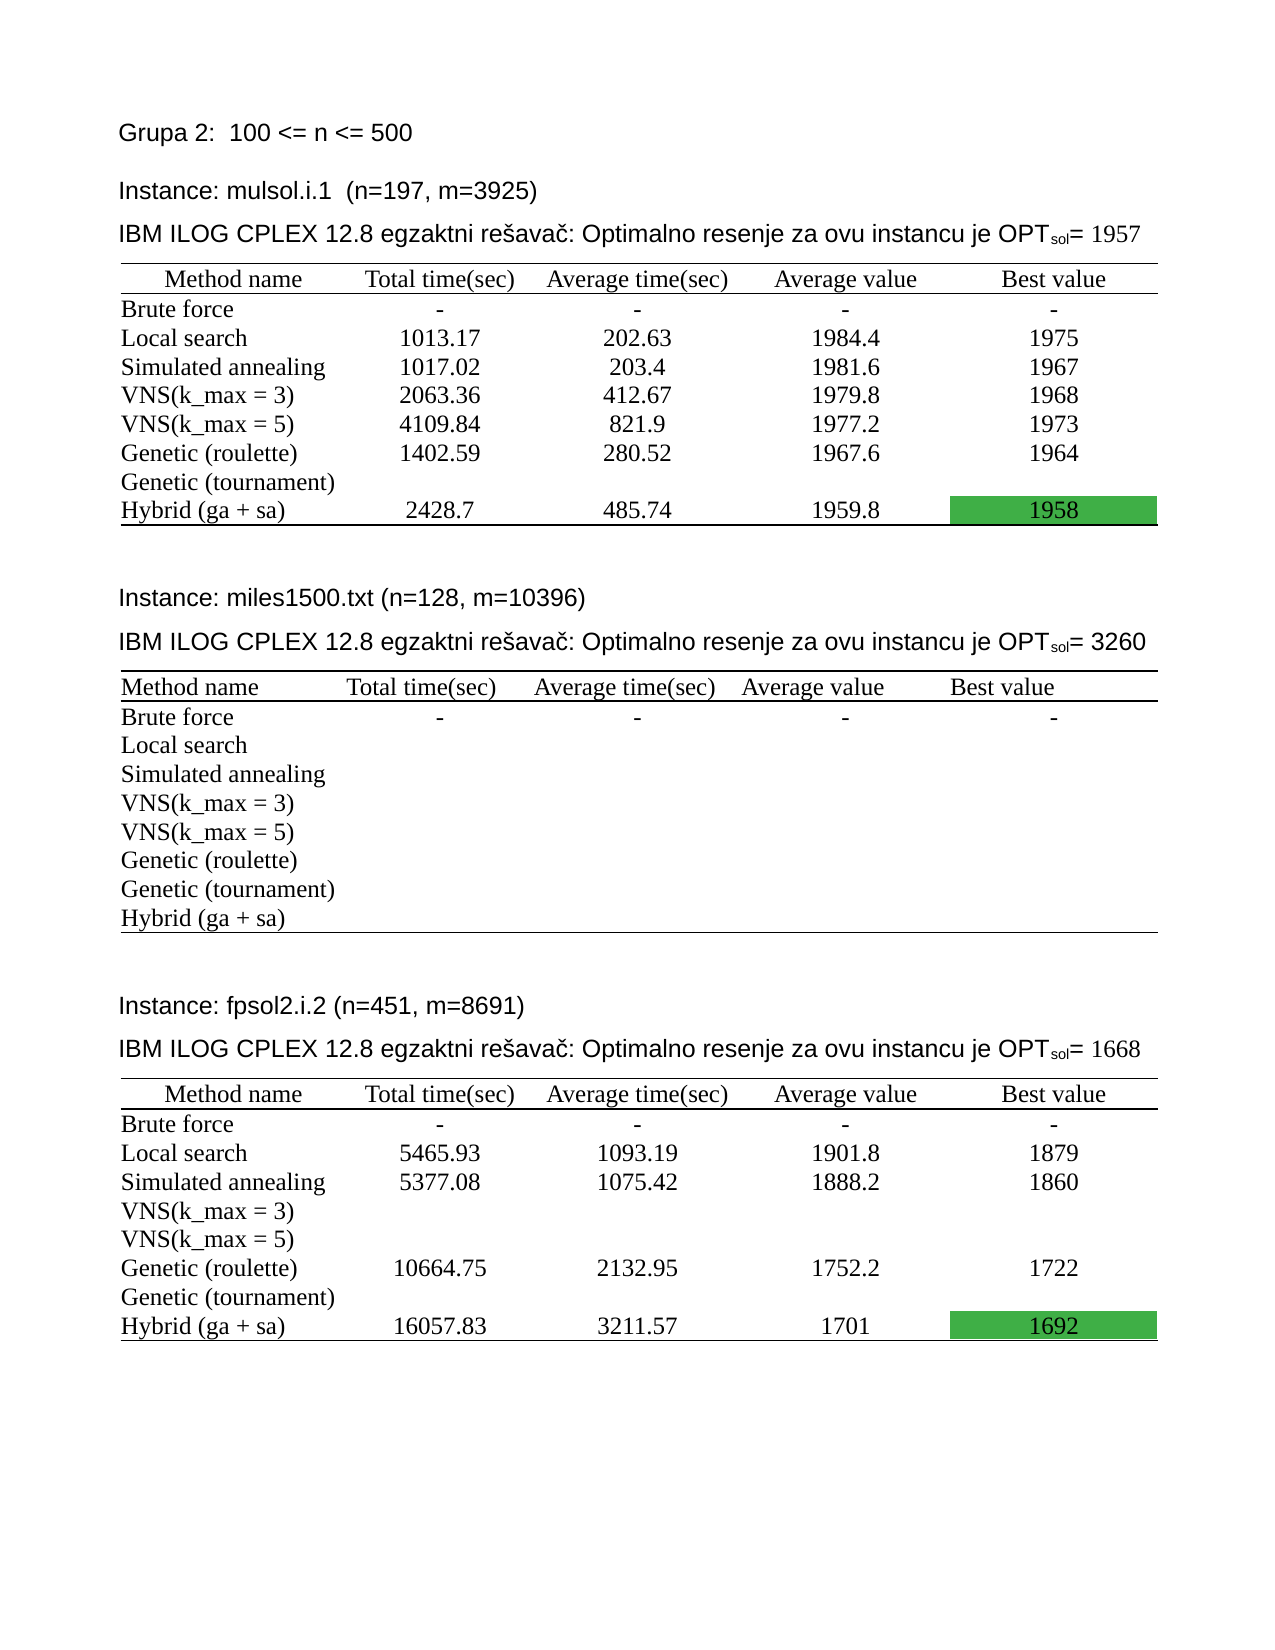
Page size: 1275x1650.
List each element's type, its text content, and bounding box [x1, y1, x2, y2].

table_cell [534, 731, 741, 759]
table_cell [741, 759, 950, 788]
table_cell Hybrid (ga + sa) [121, 903, 346, 932]
table_cell Brute force [121, 294, 346, 323]
table_cell 1958 [950, 496, 1157, 524]
table_cell - [346, 1110, 533, 1138]
table_cell VNS(k_max = 5) [121, 817, 346, 846]
table_cell Genetic (tournament) [121, 1282, 346, 1311]
table_header Best value [950, 672, 1157, 700]
table_cell 4109.84 [346, 409, 533, 438]
table_cell [741, 846, 950, 874]
table_cell Local search [121, 731, 346, 759]
table_cell 1093.19 [534, 1138, 741, 1167]
table_cell 5465.93 [346, 1138, 533, 1167]
table_cell 1964 [950, 438, 1157, 467]
table_cell [950, 1282, 1157, 1311]
table_cell Simulated annealing [121, 759, 346, 788]
table_cell [534, 1196, 741, 1224]
table_cell 1075.42 [534, 1167, 741, 1196]
text IBM ILOG CPLEX 12.8 egzaktni rešavač: Optimalno resenje za ovu instancu je OPTsol= 1957 [118, 219, 1157, 248]
table_header Method name [121, 672, 346, 700]
table_cell [950, 903, 1157, 932]
table_cell - [950, 294, 1157, 323]
table_cell 1701 [741, 1311, 950, 1339]
table_cell [534, 1225, 741, 1253]
table_cell [950, 817, 1157, 846]
table_header Average value [741, 1079, 950, 1108]
table_cell Brute force [121, 702, 346, 731]
table_cell [741, 467, 950, 496]
table_cell [534, 817, 741, 846]
table_cell 2063.36 [346, 381, 533, 409]
table_cell Hybrid (ga + sa) [121, 496, 346, 524]
table_header Best value [950, 1079, 1157, 1108]
table_cell 1967.6 [741, 438, 950, 467]
table_cell [346, 1225, 533, 1253]
table_cell [741, 1282, 950, 1311]
table_cell Local search [121, 323, 346, 352]
table_cell Genetic (tournament) [121, 874, 346, 903]
table_cell [741, 1225, 950, 1253]
text Grupa 2: 100 <= n <= 500 [118, 118, 1157, 147]
table_cell Local search [121, 1138, 346, 1167]
table_cell - [741, 702, 950, 731]
table_cell 2428.7 [346, 496, 533, 524]
table_header Total time(sec) [346, 1079, 533, 1108]
table_cell [346, 731, 533, 759]
table_cell [741, 874, 950, 903]
table_cell 485.74 [534, 496, 741, 524]
table_cell Brute force [121, 1110, 346, 1138]
table_cell [346, 874, 533, 903]
table_cell [534, 467, 741, 496]
table_cell [741, 817, 950, 846]
table_cell 1959.8 [741, 496, 950, 524]
table_header Average time(sec) [534, 672, 741, 700]
table_header Average time(sec) [534, 264, 741, 293]
table_cell - [534, 1110, 741, 1138]
table_cell [950, 731, 1157, 759]
table_cell - [950, 1110, 1157, 1138]
table_cell 1968 [950, 381, 1157, 409]
text IBM ILOG CPLEX 12.8 egzaktni rešavač: Optimalno resenje za ovu instancu je OPTsol= 1668 [118, 1034, 1157, 1063]
table_cell [346, 759, 533, 788]
table_cell 1692 [950, 1311, 1157, 1339]
table_cell 1752.2 [741, 1253, 950, 1282]
table_cell [534, 1282, 741, 1311]
text Instance: fpsol2.i.2 (n=451, m=8691) [118, 991, 1157, 1020]
table_cell 1984.4 [741, 323, 950, 352]
table_cell 1979.8 [741, 381, 950, 409]
table_cell [950, 467, 1157, 496]
table_cell VNS(k_max = 5) [121, 409, 346, 438]
table_cell [534, 788, 741, 817]
table_cell [950, 1225, 1157, 1253]
table_cell 1977.2 [741, 409, 950, 438]
table_cell [346, 788, 533, 817]
table_cell [346, 467, 533, 496]
table_cell 5377.08 [346, 1167, 533, 1196]
table_header Best value [950, 264, 1157, 293]
table_cell Simulated annealing [121, 352, 346, 381]
table_cell 412.67 [534, 381, 741, 409]
table_cell Simulated annealing [121, 1167, 346, 1196]
table_cell 1981.6 [741, 352, 950, 381]
table_cell 280.52 [534, 438, 741, 467]
table_cell 1973 [950, 409, 1157, 438]
table_header Method name [121, 1079, 346, 1108]
table_cell [346, 903, 533, 932]
table_cell VNS(k_max = 3) [121, 788, 346, 817]
table_header Average time(sec) [534, 1079, 741, 1108]
table_cell VNS(k_max = 5) [121, 1225, 346, 1253]
table_cell Genetic (tournament) [121, 467, 346, 496]
text Instance: miles1500.txt (n=128, m=10396) [118, 583, 1157, 612]
table_cell [741, 731, 950, 759]
table_cell [534, 874, 741, 903]
table_cell 1017.02 [346, 352, 533, 381]
table_cell [534, 759, 741, 788]
table_cell [950, 846, 1157, 874]
table_cell 1860 [950, 1167, 1157, 1196]
table_cell 1888.2 [741, 1167, 950, 1196]
table_cell VNS(k_max = 3) [121, 1196, 346, 1224]
table_header Average value [741, 672, 950, 700]
table_cell [741, 1196, 950, 1224]
table_cell 3211.57 [534, 1311, 741, 1339]
table_cell - [741, 294, 950, 323]
table_cell Hybrid (ga + sa) [121, 1311, 346, 1339]
table_cell 821.9 [534, 409, 741, 438]
table_cell [950, 788, 1157, 817]
table_cell 203.4 [534, 352, 741, 381]
table_cell Genetic (roulette) [121, 438, 346, 467]
table_header Method name [121, 264, 346, 293]
table_cell 1402.59 [346, 438, 533, 467]
table_cell [346, 817, 533, 846]
table_cell VNS(k_max = 3) [121, 381, 346, 409]
text IBM ILOG CPLEX 12.8 egzaktni rešavač: Optimalno resenje za ovu instancu je OPTsol= 3260 [118, 627, 1157, 655]
table_cell [346, 1196, 533, 1224]
table_cell [346, 1282, 533, 1311]
table_cell 1879 [950, 1138, 1157, 1167]
table_header Total time(sec) [346, 672, 533, 700]
table_cell 1722 [950, 1253, 1157, 1282]
table_cell [534, 846, 741, 874]
table_cell 1013.17 [346, 323, 533, 352]
table_cell [950, 1196, 1157, 1224]
text Instance: mulsol.i.1 (n=197, m=3925) [118, 176, 1157, 204]
table_cell - [534, 294, 741, 323]
table_cell [950, 759, 1157, 788]
table_cell [741, 903, 950, 932]
table_cell [534, 903, 741, 932]
table_cell [950, 874, 1157, 903]
table_cell [741, 788, 950, 817]
table_header Total time(sec) [346, 264, 533, 293]
table_cell 10664.75 [346, 1253, 533, 1282]
table_cell 1975 [950, 323, 1157, 352]
table_cell 1901.8 [741, 1138, 950, 1167]
table_cell 2132.95 [534, 1253, 741, 1282]
table_cell - [950, 702, 1157, 731]
table_cell 1967 [950, 352, 1157, 381]
table_cell - [346, 702, 533, 731]
table_cell Genetic (roulette) [121, 1253, 346, 1282]
table_cell 202.63 [534, 323, 741, 352]
table_cell 16057.83 [346, 1311, 533, 1339]
table_cell Genetic (roulette) [121, 846, 346, 874]
table_cell - [534, 702, 741, 731]
table_header Average value [741, 264, 950, 293]
table_cell - [346, 294, 533, 323]
table_cell [346, 846, 533, 874]
table_cell - [741, 1110, 950, 1138]
